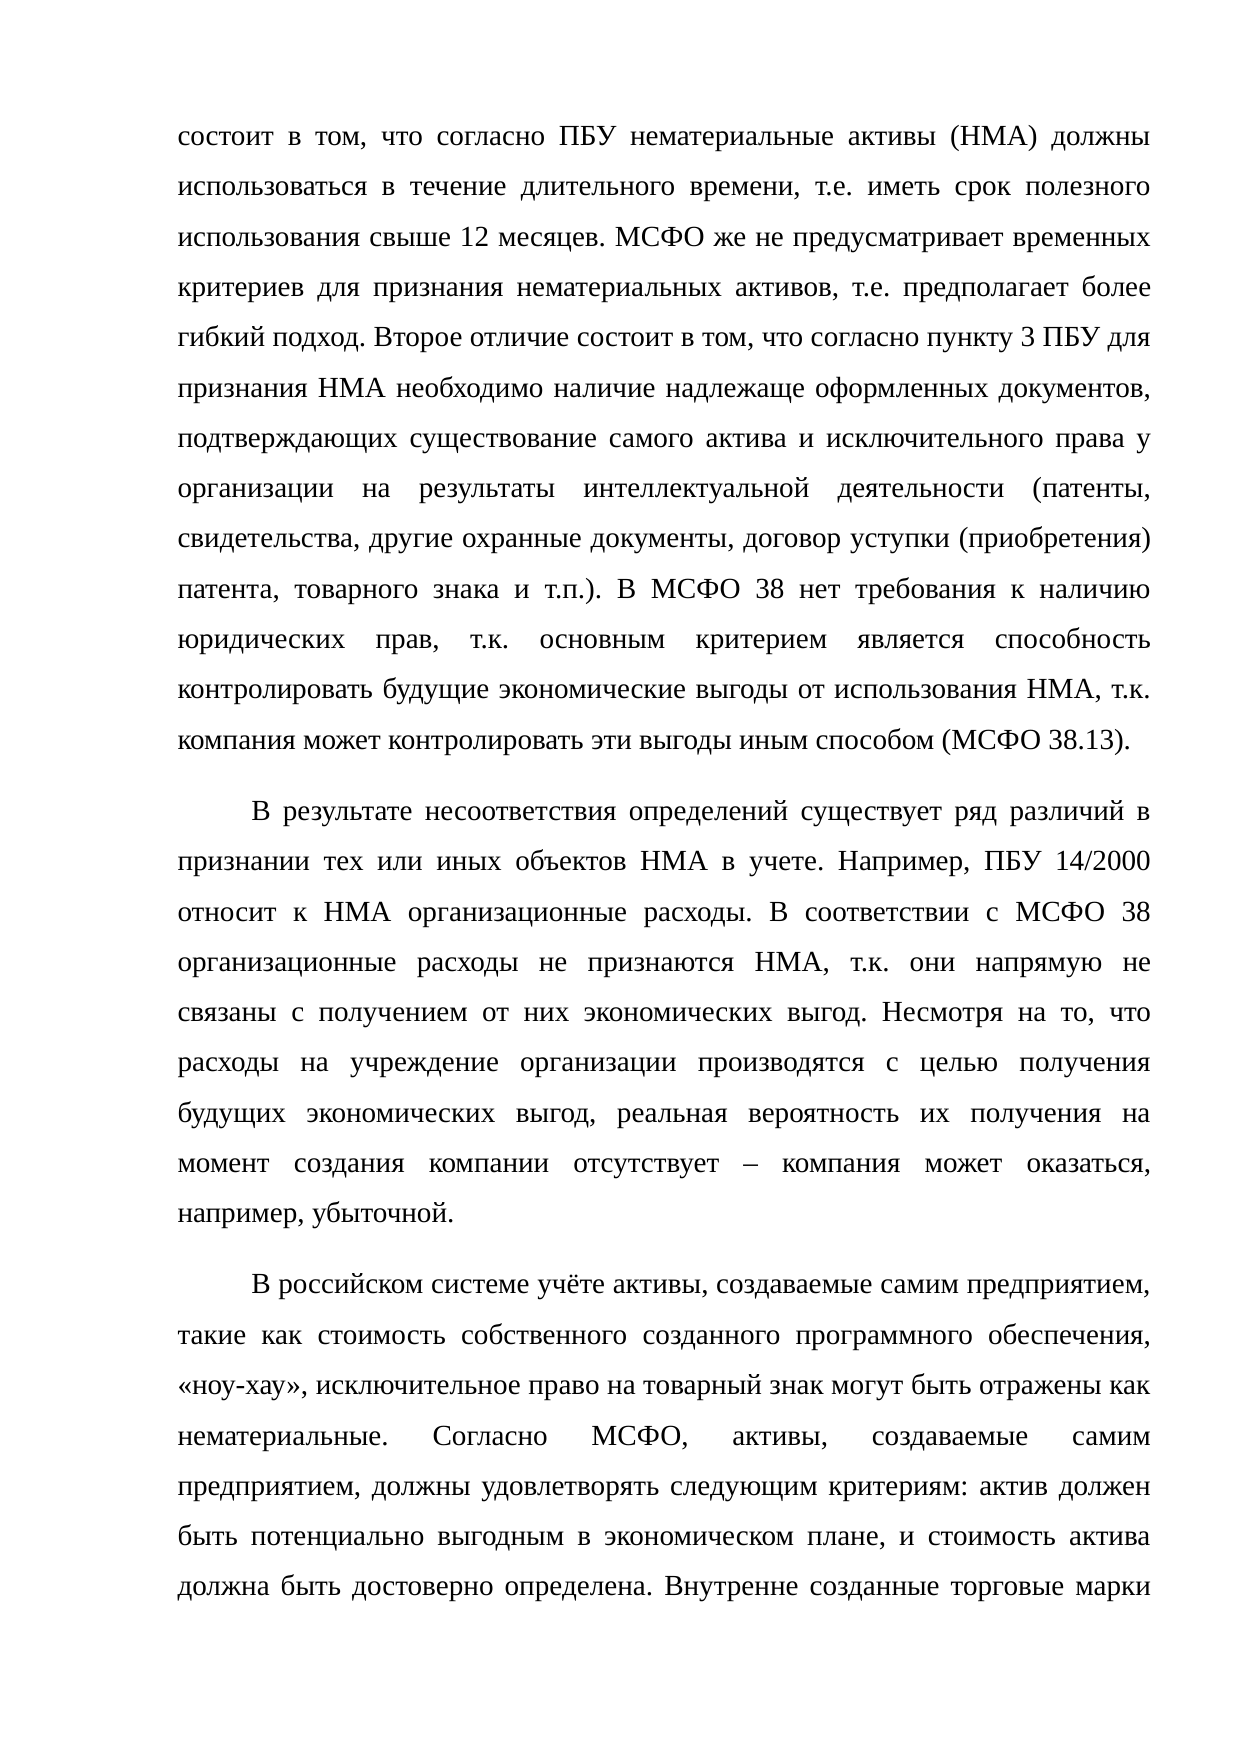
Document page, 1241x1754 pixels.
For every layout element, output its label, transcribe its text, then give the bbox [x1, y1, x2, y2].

text состоит в том, что согласно ПБУ нематериальные активы (НМА) должны использоваться в течение длительного времени, т.е. иметь срок полезного использования свыше 12 месяцев. МСФО же не предусматривает временных критериев для признания нематериальных активов, т.е. предполагает более гибкий подход. Второе отличие состоит в том, что согласно пункту 3 ПБУ для признания НМА необходимо наличие надлежаще оформленных документов, подтверждающих существование самого актива и исключительного права у организации на результаты интеллектуальной деятельности (патенты, свидетельства, другие охранные документы, договор уступки (приобретения) патента, товарного знака и т.п.). В МСФО 38 нет требования к наличию юридических прав, т.к. основным критерием является способность контролировать будущие экономические выгоды от использования НМА, т.к. компания может контролировать эти выгоды иным способом (МСФО 38.13). [177, 118, 1152, 755]
text В результате несоответствия определений существует ряд различий в признании тех или иных объектов НМА в учете. Например, ПБУ 14/2000 относит к НМА организационные расходы. В соответствии с МСФО 38 организационные расходы не признаются НМА, т.к. они напрямую не связаны с получением от них экономических выгод. Несмотря на то, что расходы на учреждение организации производятся с целью получения будущих экономических выгод, реальная вероятность их получения на момент создания компании отсутствует – компания может оказаться, например, убыточной. [177, 793, 1152, 1229]
text В российском системе учёте активы, создаваемые самим предприятием, такие как стоимость собственного созданного программного обеспечения, «ноу-хау», исключительное право на товарный знак могут быть отражены как нематериальные. Согласно МСФО, активы, создаваемые самим предприятием, должны удовлетворять следующим критериям: актив должен быть потенциально выгодным в экономическом плане, и стоимость актива должна быть достоверно определена. Внутренне созданные торговые марки [177, 1267, 1152, 1602]
